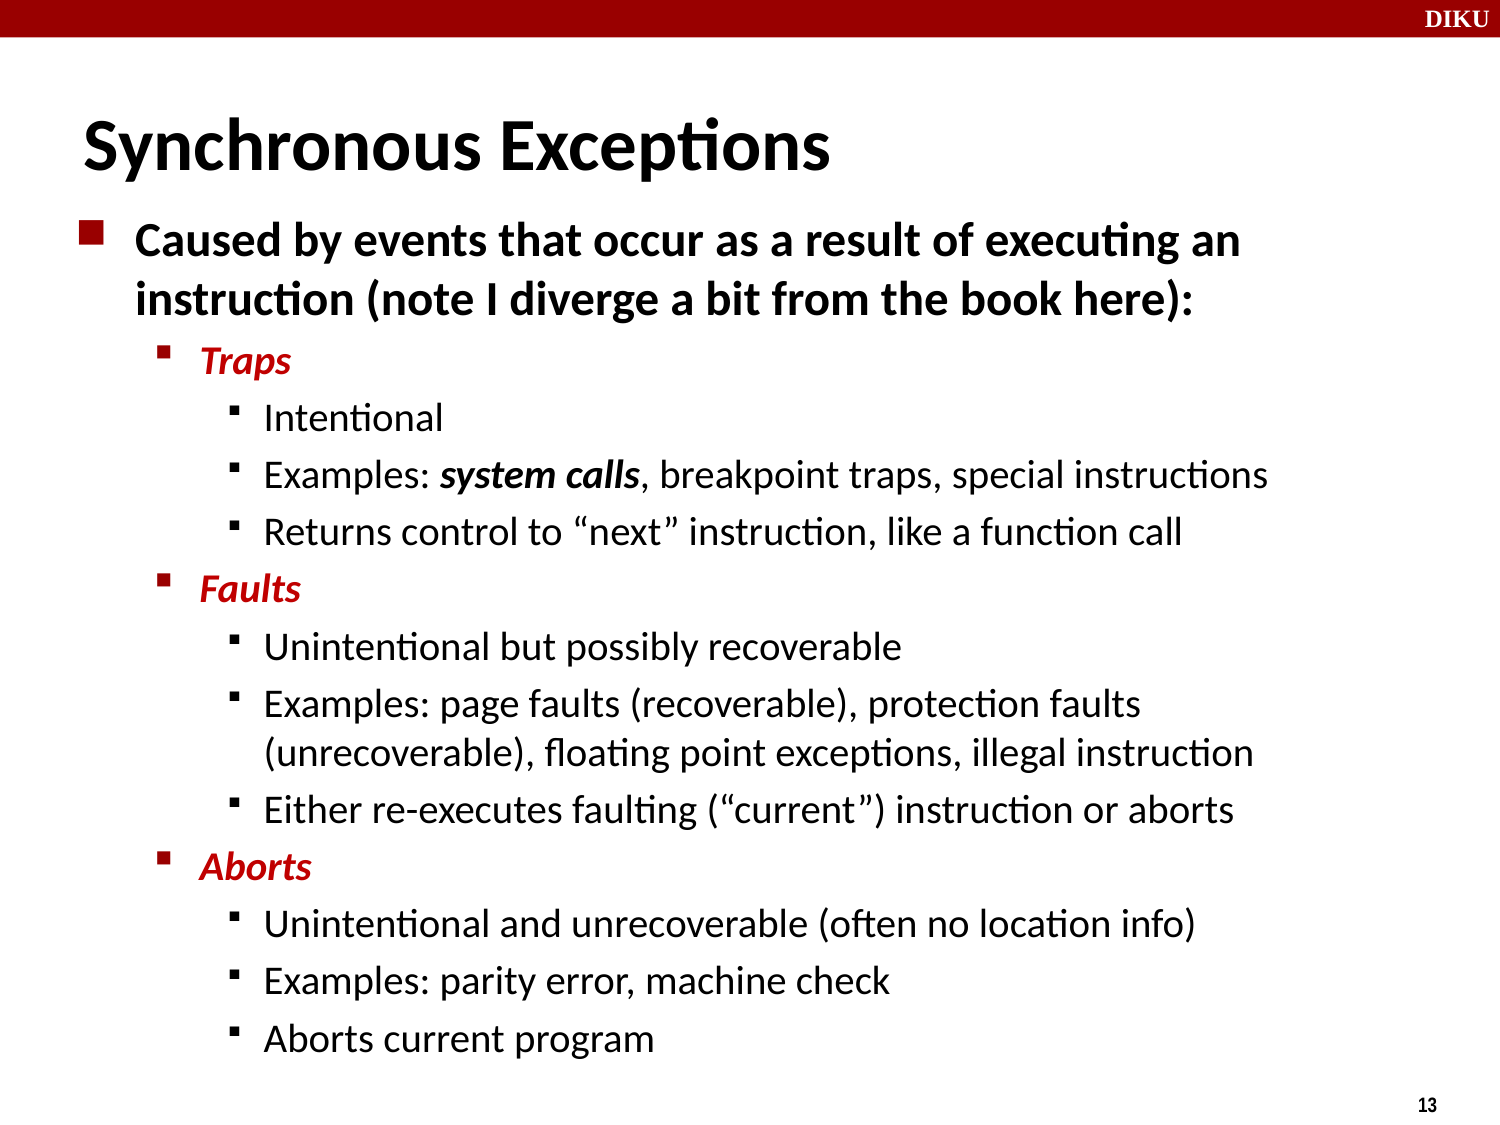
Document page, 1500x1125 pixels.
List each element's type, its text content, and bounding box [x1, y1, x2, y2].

list Caused by events that occur as a result of executing an instruction (note I diverge a bit from the book here): Traps Intentional Examples: system calls, breakpoint traps, special instructions Returns control to “next” instruction, like a function call Faults Unintentional but possibly recoverable Examples: page faults (recoverable), protection faults (unrecoverable), floating point exceptions, illegal instruction Either re-executes faulting (“current”) instruction or aborts Aborts Unintentional and unrecoverable (often no location info) Examples: parity error, machine check Aborts current program [65, 200, 1361, 1075]
title Synchronous Exceptions [68, 93, 1188, 188]
